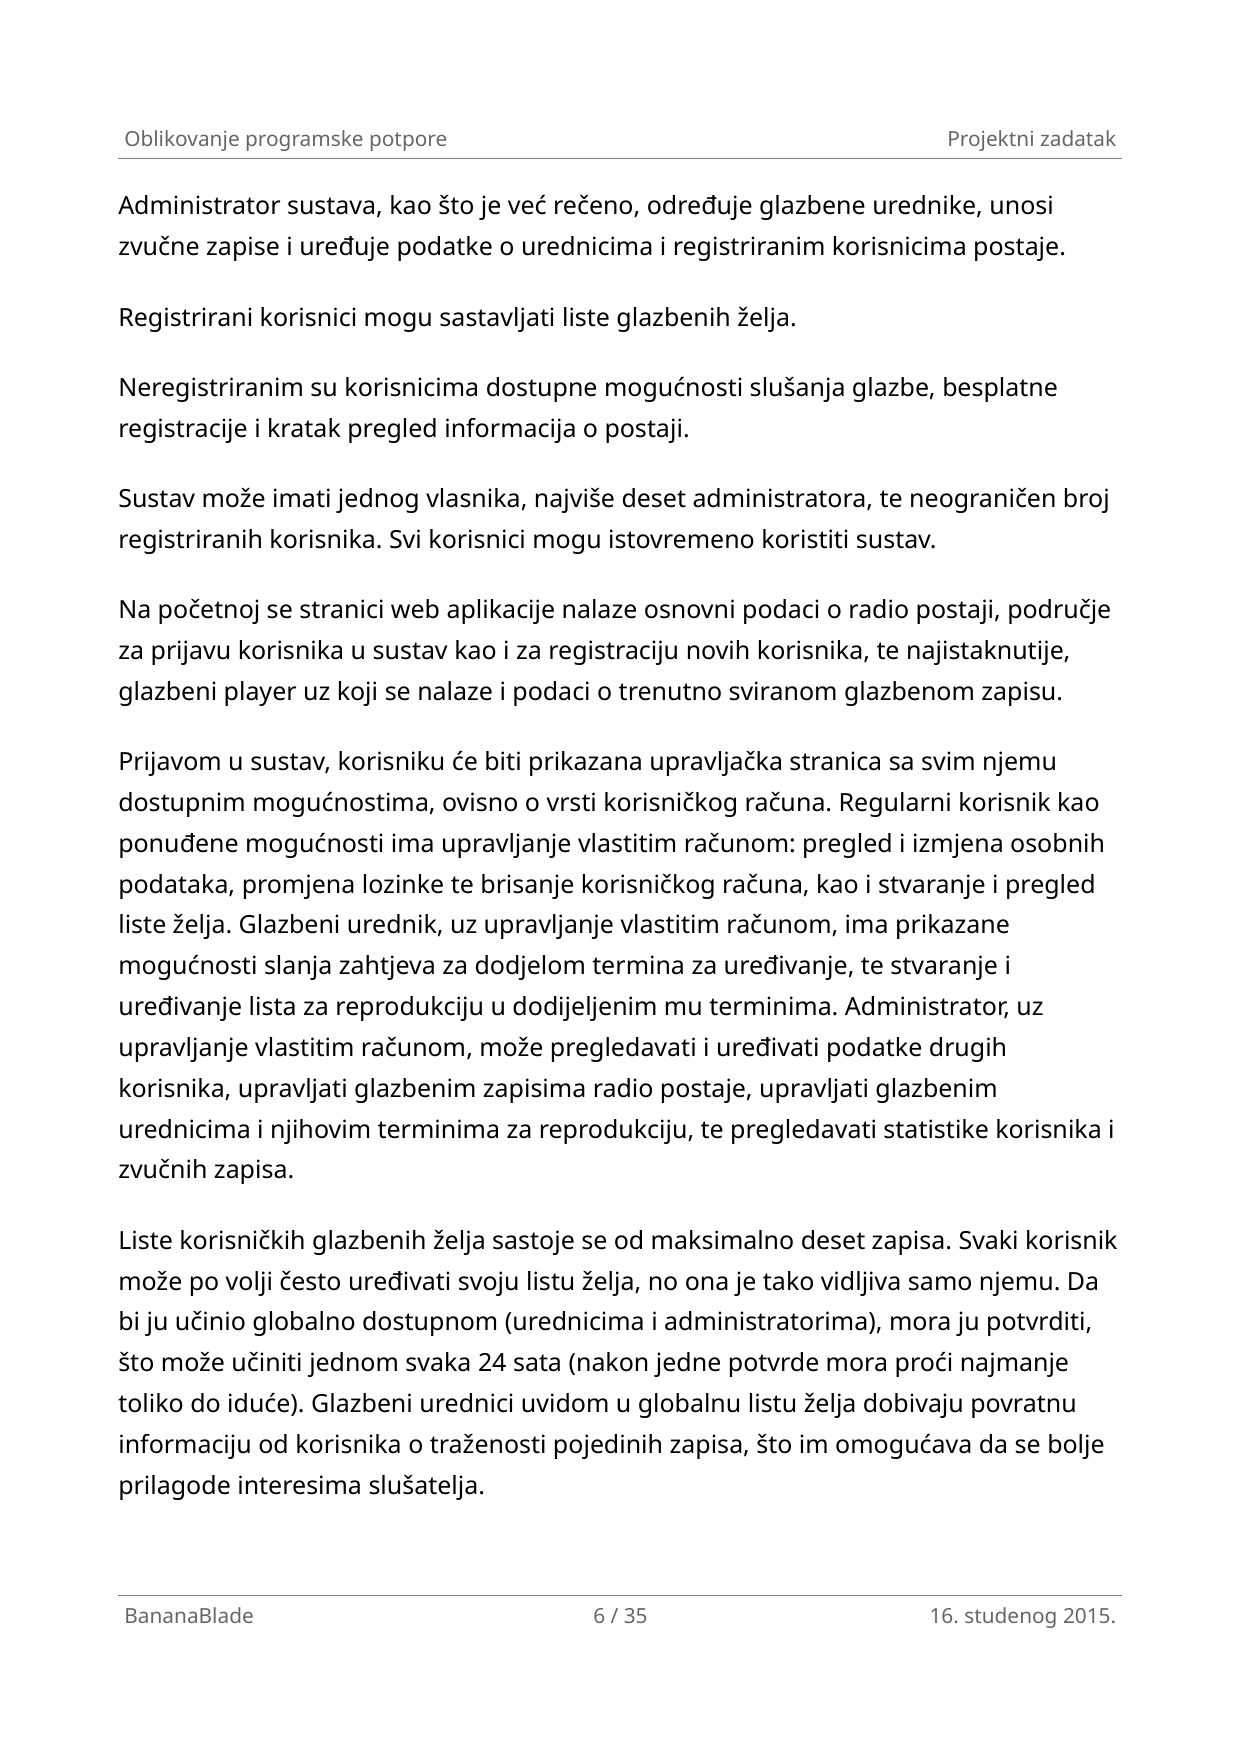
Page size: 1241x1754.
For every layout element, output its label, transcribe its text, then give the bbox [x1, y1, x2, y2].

text Liste korisničkih glazbenih želja sastoje se od maksimalno deset zapisa. Svaki korisnik može po volji često uređivati svoju listu želja, no ona je tako vidljiva samo njemu. Da bi ju učinio globalno dostupnom (urednicima i administratorima), mora ju potvrditi, što može učiniti jednom svaka 24 sata (nakon jedne potvrde mora proći najmanje toliko do iduće). Glazbeni urednici uvidom u globalnu listu želja dobivaju povratnu informaciju od korisnika o traženosti pojedinih zapisa, što im omogućava da se bolje prilagode interesima slušatelja. [118, 1222, 1122, 1501]
text Neregistriranim su korisnicima dostupne mogućnosti slušanja glazbe, besplatne registracije i kratak pregled informacija o postaji. [118, 369, 1122, 444]
text Registrirani korisnici mogu sastavljati liste glazbenih želja. [118, 299, 1122, 333]
text Prijavom u sustav, korisniku će biti prikazana upravljačka stranica sa svim njemu dostupnim mogućnostima, ovisno o vrsti korisničkog računa. Regularni korisnik kao ponuđene mogućnosti ima upravljanje vlastitim računom: pregled i izmjena osobnih podataka, promjena lozinke te brisanje korisničkog računa, kao i stvaranje i pregled liste želja. Glazbeni urednik, uz upravljanje vlastitim računom, ima prikazane mogućnosti slanja zahtjeva za dodjelom termina za uređivanje, te stvaranje i uređivanje lista za reprodukciju u dodijeljenim mu terminima. Administrator, uz upravljanje vlastitim računom, može pregledavati i uređivati podatke drugih korisnika, upravljati glazbenim zapisima radio postaje, upravljati glazbenim urednicima i njihovim terminima za reprodukciju, te pregledavati statistike korisnika i zvučnih zapisa. [118, 744, 1122, 1186]
text Sustav može imati jednog vlasnika, najviše deset administratora, te neograničen broj registriranih korisnika. Svi korisnici mogu istovremeno koristiti sustav. [118, 481, 1122, 556]
text Na početnoj se stranici web aplikacije nalaze osnovni podaci o radio postaji, područje za prijavu korisnika u sustav kao i za registraciju novih korisnika, te najistaknutije, glazbeni player uz koji se nalaze i podaci o trenutno sviranom glazbenom zapisu. [118, 592, 1122, 707]
text Administrator sustava, kao što je već rečeno, određuje glazbene urednike, unosi zvučne zapise i uređuje podatke o urednicima i registriranim korisnicima postaje. [118, 188, 1122, 263]
